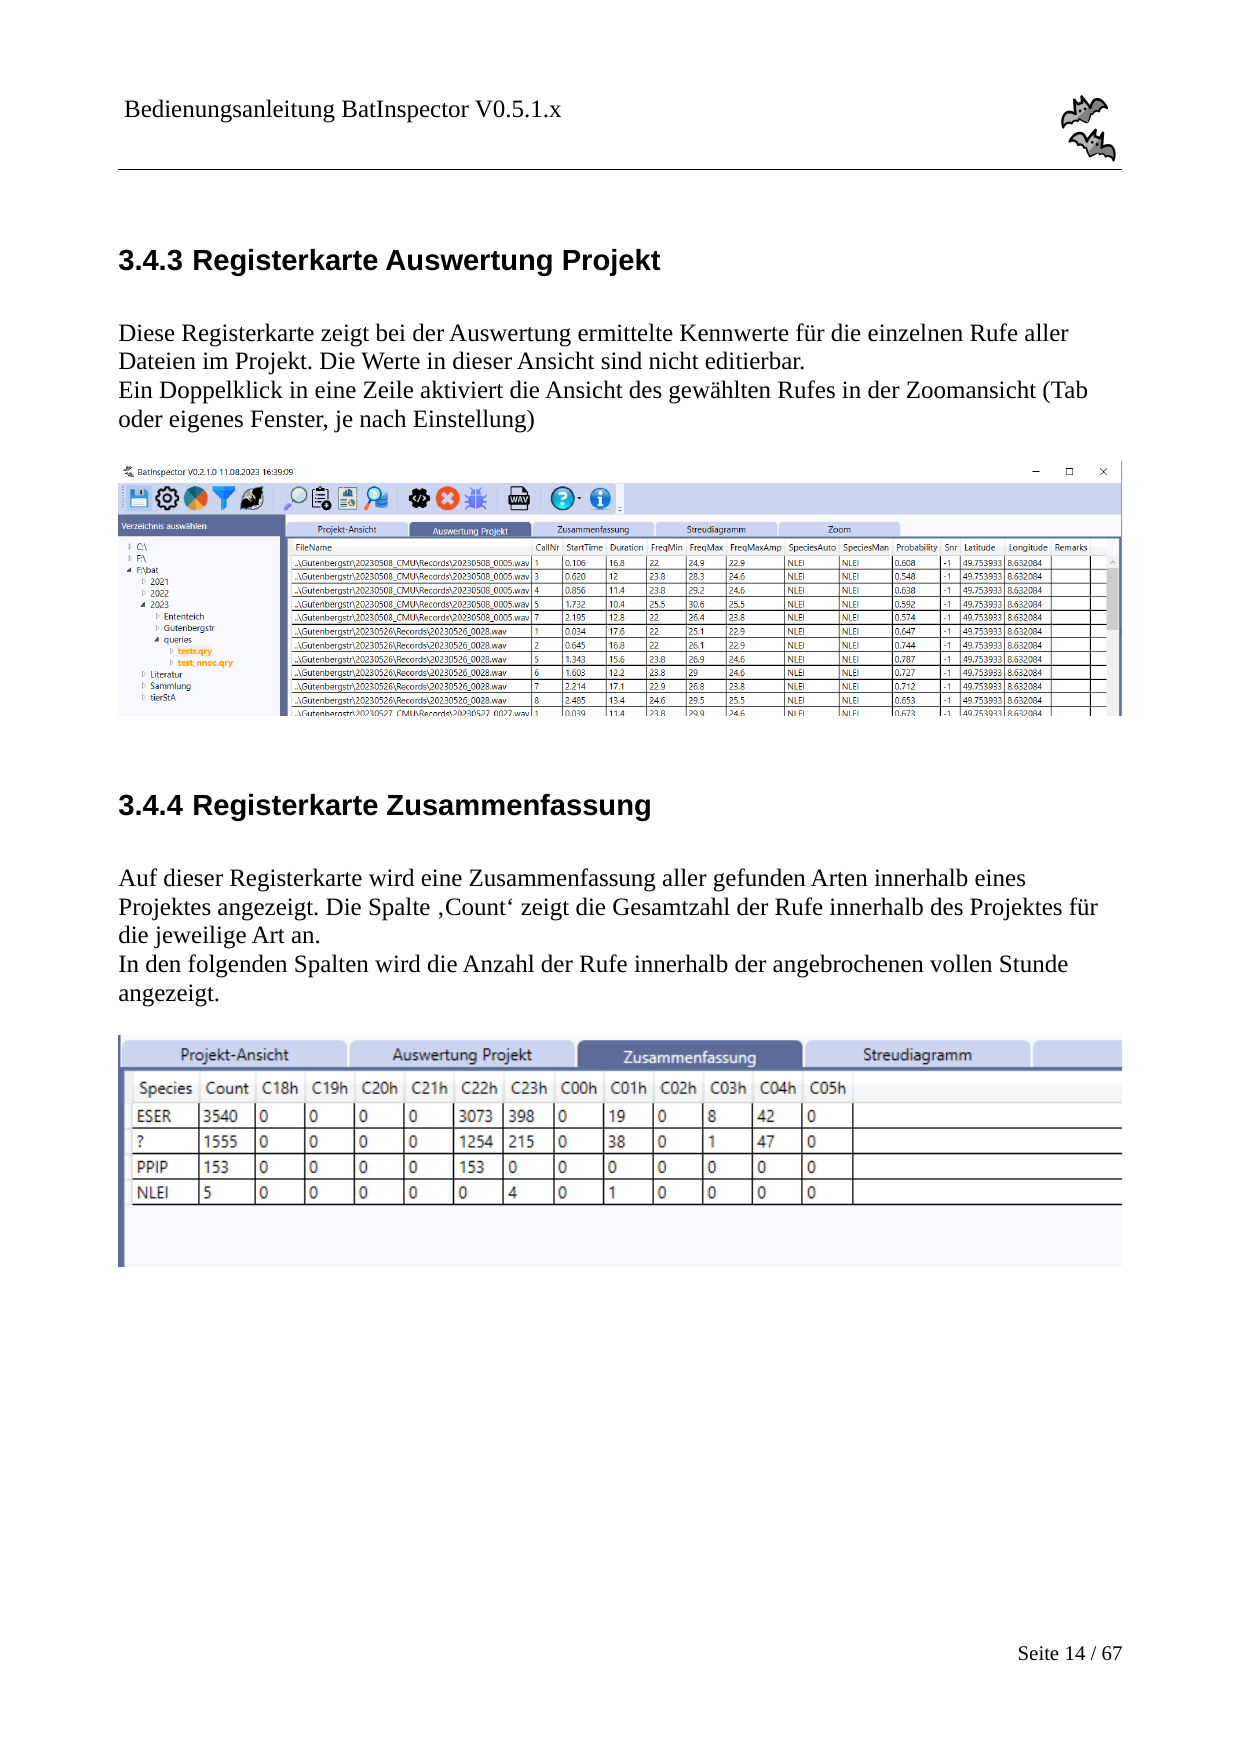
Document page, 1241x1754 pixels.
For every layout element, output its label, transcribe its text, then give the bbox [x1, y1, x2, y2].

text In den folgenden Spalten wird die Anzahl der Rufe innerhalb der angebrochenen vollen Stunde angezeigt. [118, 949, 1122, 1007]
picture [1057, 95, 1120, 162]
subtitle Registerkarte Zusammenfassung [118, 788, 1122, 822]
text Auf dieser Registerkarte wird eine Zusammenfassung aller gefunden Arten innerhalb eines Projektes angezeigt. Die Spalte ‚Count‘ zeigt die Gesamtzahl der Rufe innerhalb des Projektes für die jeweilige Art an. [118, 863, 1122, 949]
picture [118, 461, 1123, 716]
text Diese Registerkarte zeigt bei der Auswertung ermittelte Kennwerte für die einzelnen Rufe aller Dateien im Projekt. Die Werte in dieser Ansicht sind nicht editierbar. [118, 318, 1122, 375]
text Ein Doppelklick in eine Zeile aktiviert die Ansicht des gewählten Rufes in der Zoomansicht (Tab oder eigenes Fenster, je nach Einstellung) [118, 375, 1122, 433]
subtitle Registerkarte Auswertung Projekt [118, 243, 1122, 276]
picture [118, 1035, 1123, 1267]
